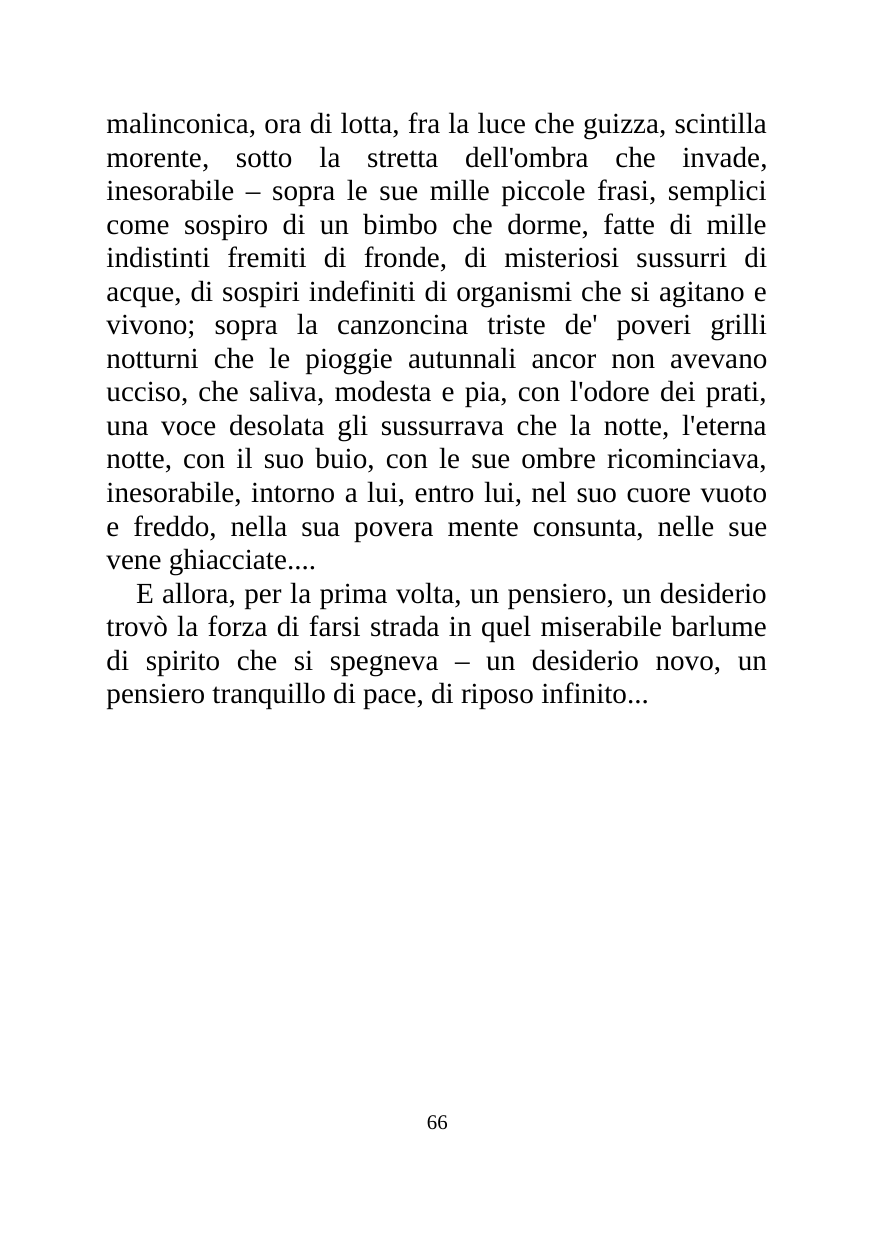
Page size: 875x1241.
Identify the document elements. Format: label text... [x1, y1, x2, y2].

text malinconica, ora di lotta, fra la luce che guizza, scintilla morente, sotto la stretta dell'ombra che invade, inesorabile – sopra le sue mille piccole frasi, semplici come sospiro di un bimbo che dorme, fatte di mille indistinti fremiti di fronde, di misteriosi sussurri di acque, di sospiri indefiniti di organismi che si agitano e vivono; sopra la canzoncina triste de' poveri grilli notturni che le pioggie autunnali ancor non avevano ucciso, che saliva, modesta e pia, con l'odore dei prati, una voce desolata gli sussurrava che la notte, l'eterna notte, con il suo buio, con le sue ombre ricominciava, inesorabile, intorno a lui, entro lui, nel suo cuore vuoto e freddo, nella sua povera mente consunta, nelle sue vene ghiacciate.... [106, 106, 768, 576]
text E allora, per la prima volta, un pensiero, un desiderio trovò la forza di farsi strada in quel miserabile barlume di spirito che si spegneva – un desiderio novo, un pensiero tranquillo di pace, di riposo infinito... [106, 576, 768, 710]
